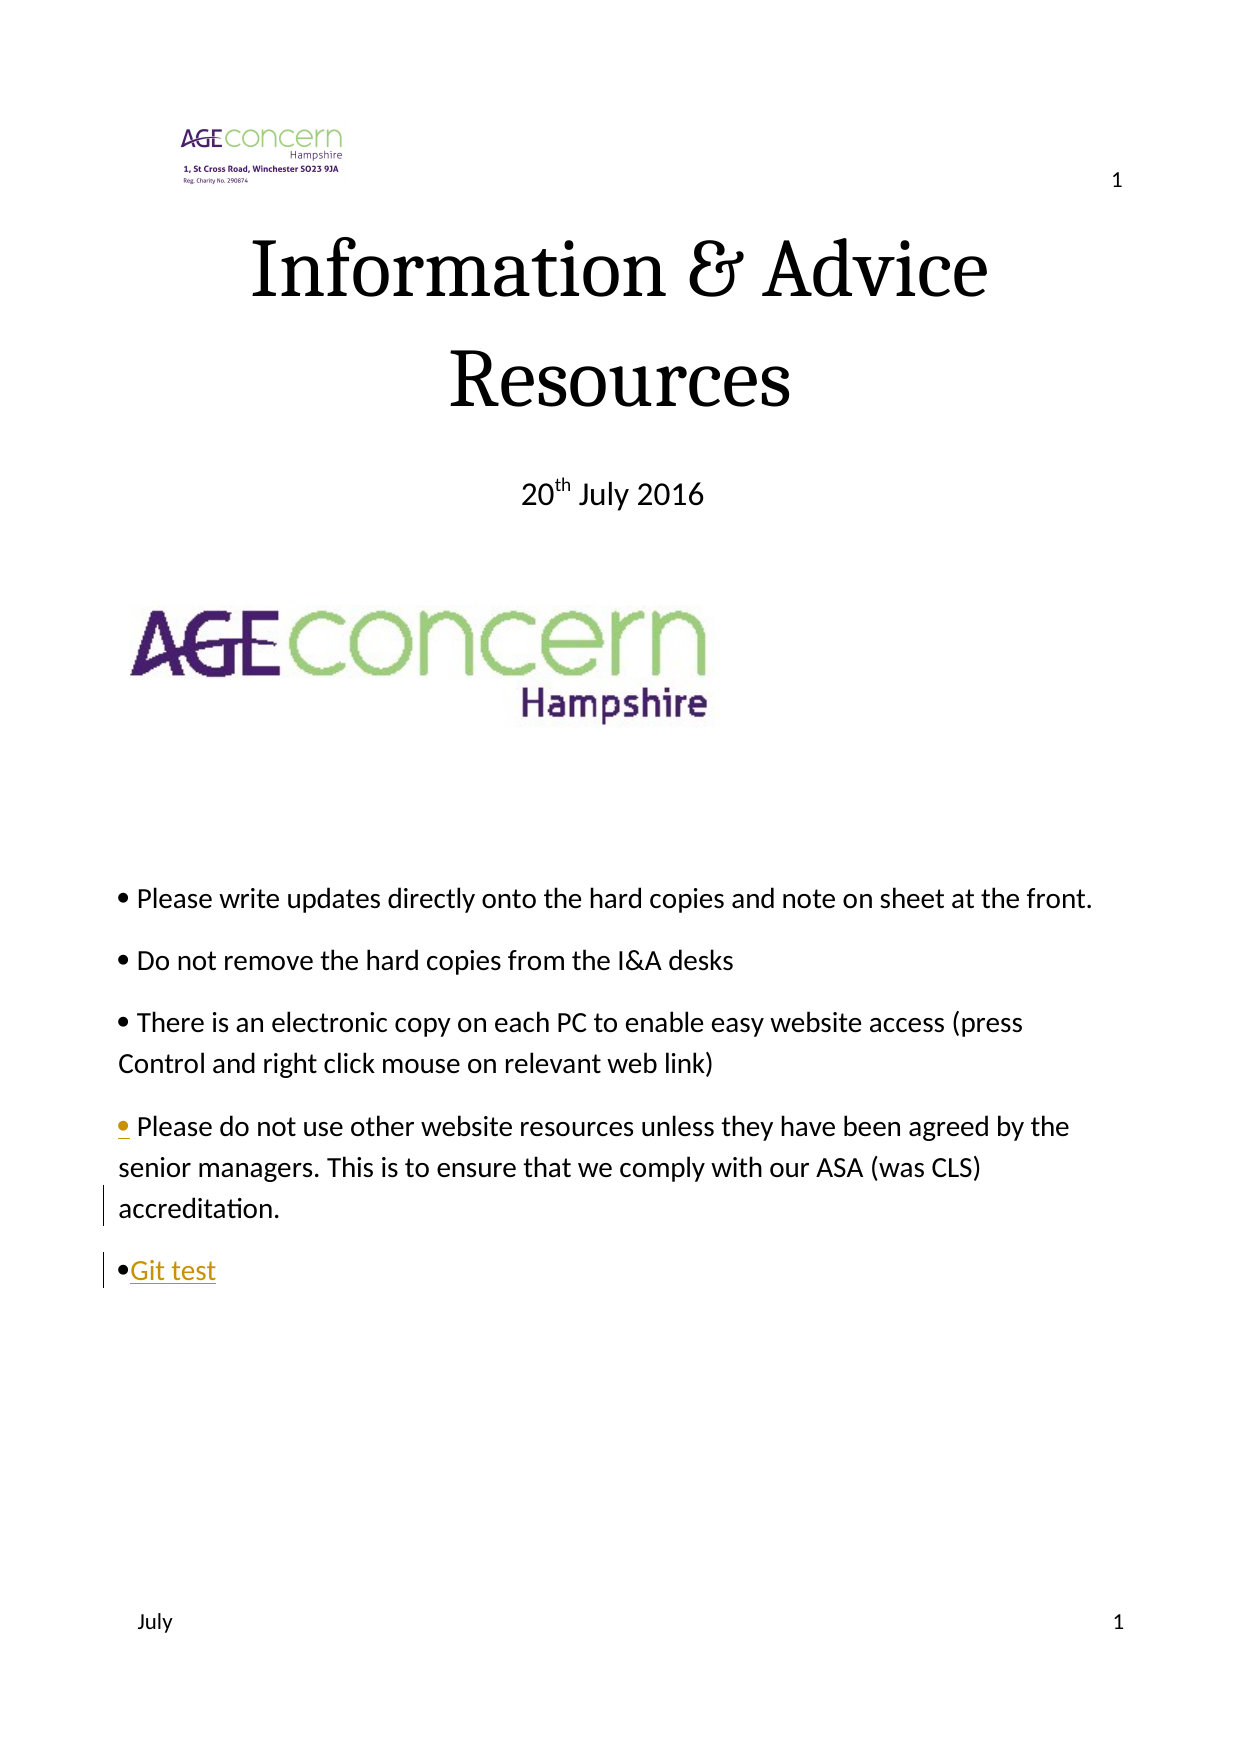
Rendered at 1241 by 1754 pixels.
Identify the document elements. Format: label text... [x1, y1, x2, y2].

list There is an electronic copy on each PC to enable easy website access (press Control and right click mouse on relevant web link) [118, 1004, 1122, 1081]
list Git test [118, 1252, 1122, 1288]
text 20th July 2016 [118, 473, 1122, 514]
text Information & Advice Resources [118, 221, 1122, 428]
list Please do not use other website resources unless they have been agreed by the senior managers. This is to ensure that we comply with our ASA (was CLS) accreditation. [118, 1107, 1122, 1226]
list Do not remove the hard copies from the I&A desks [118, 942, 1122, 978]
list Please write updates directly onto the hard copies and note on sheet at the front. [118, 880, 1122, 916]
picture [178, 119, 345, 186]
picture [129, 605, 721, 737]
